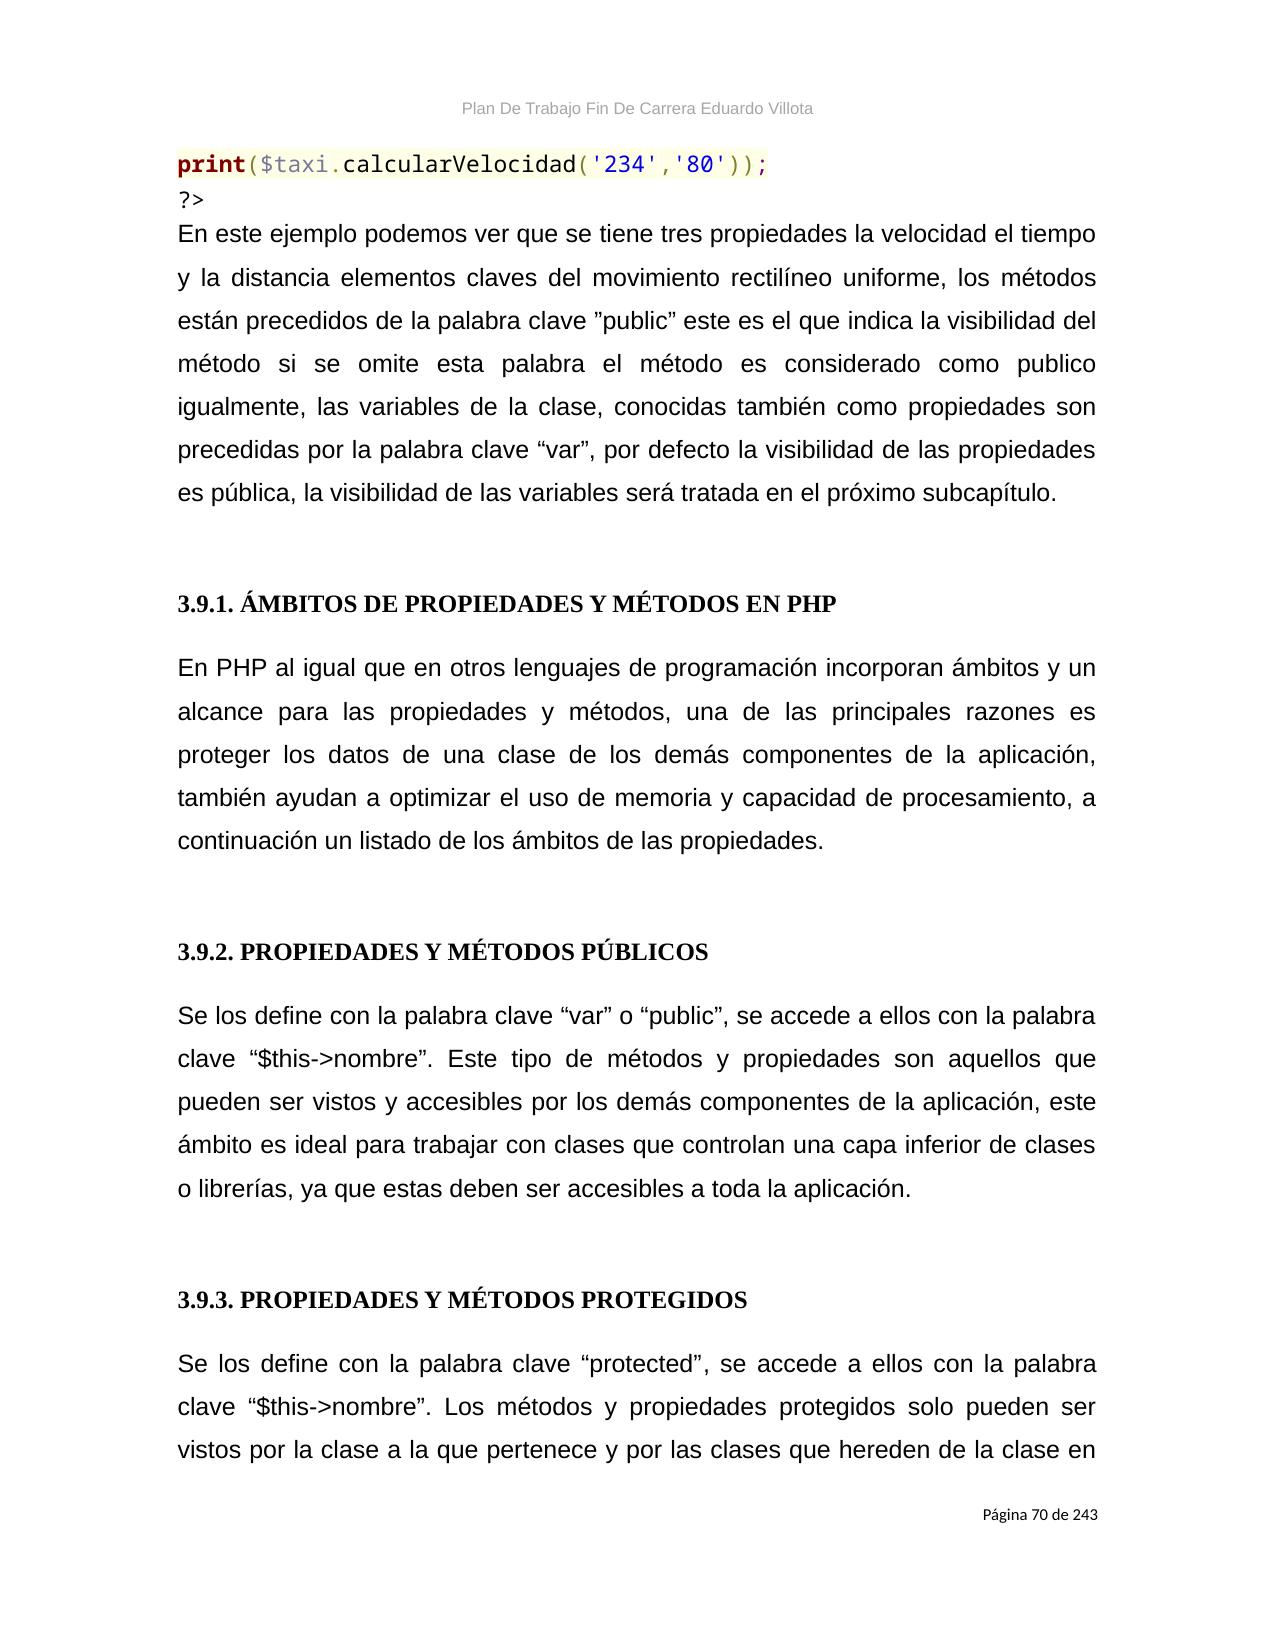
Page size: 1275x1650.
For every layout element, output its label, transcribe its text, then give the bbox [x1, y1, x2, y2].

text print($taxi.calcularVelocidad('234','80')); [177, 148, 1098, 179]
text 3.9.1. ÁMBITOS DE PROPIEDADES Y MÉTODOS EN PHP [177, 589, 1098, 618]
text 3.9.2. PROPIEDADES Y MÉTODOS PÚBLICOS [177, 937, 1098, 966]
text 3.9.3. PROPIEDADES Y MÉTODOS PROTEGIDOS [177, 1285, 1098, 1314]
text En este ejemplo podemos ver que se tiene tres propiedades la velocidad el tiempo y la distancia elementos claves del movimiento rectilíneo uniforme, los métodos están precedidos de la palabra clave ”public” este es el que indica la visibilidad del método si se omite esta palabra el método es considerado como publico igualmente, las variables de la clase, conocidas también como propiedades son precedidas por la palabra clave “var”, por defecto la visibilidad de las propiedades es pública, la visibilidad de las variables será tratada en el próximo subcapítulo. [177, 219, 1098, 507]
text Se los define con la palabra clave “var” o “public”, se accede a ellos con la palabra clave “$this->nombre”. Este tipo de métodos y propiedades son aquellos que pueden ser vistos y accesibles por los demás componentes de la aplicación, este ámbito es ideal para trabajar con clases que controlan una capa inferior de clases o librerías, ya que estas deben ser accesibles a toda la aplicación. [177, 1001, 1098, 1202]
text En PHP al igual que en otros lenguajes de programación incorporan ámbitos y un alcance para las propiedades y métodos, una de las principales razones es proteger los datos de una clase de los demás componentes de la aplicación, también ayudan a optimizar el uso de memoria y capacidad de procesamiento, a continuación un listado de los ámbitos de las propiedades. [177, 653, 1098, 855]
text Se los define con la palabra clave “protected”, se accede a ellos con la palabra clave “$this->nombre”. Los métodos y propiedades protegidos solo pueden ser vistos por la clase a la que pertenece y por las clases que hereden de la clase en [177, 1349, 1098, 1464]
text ?> [177, 183, 1098, 215]
